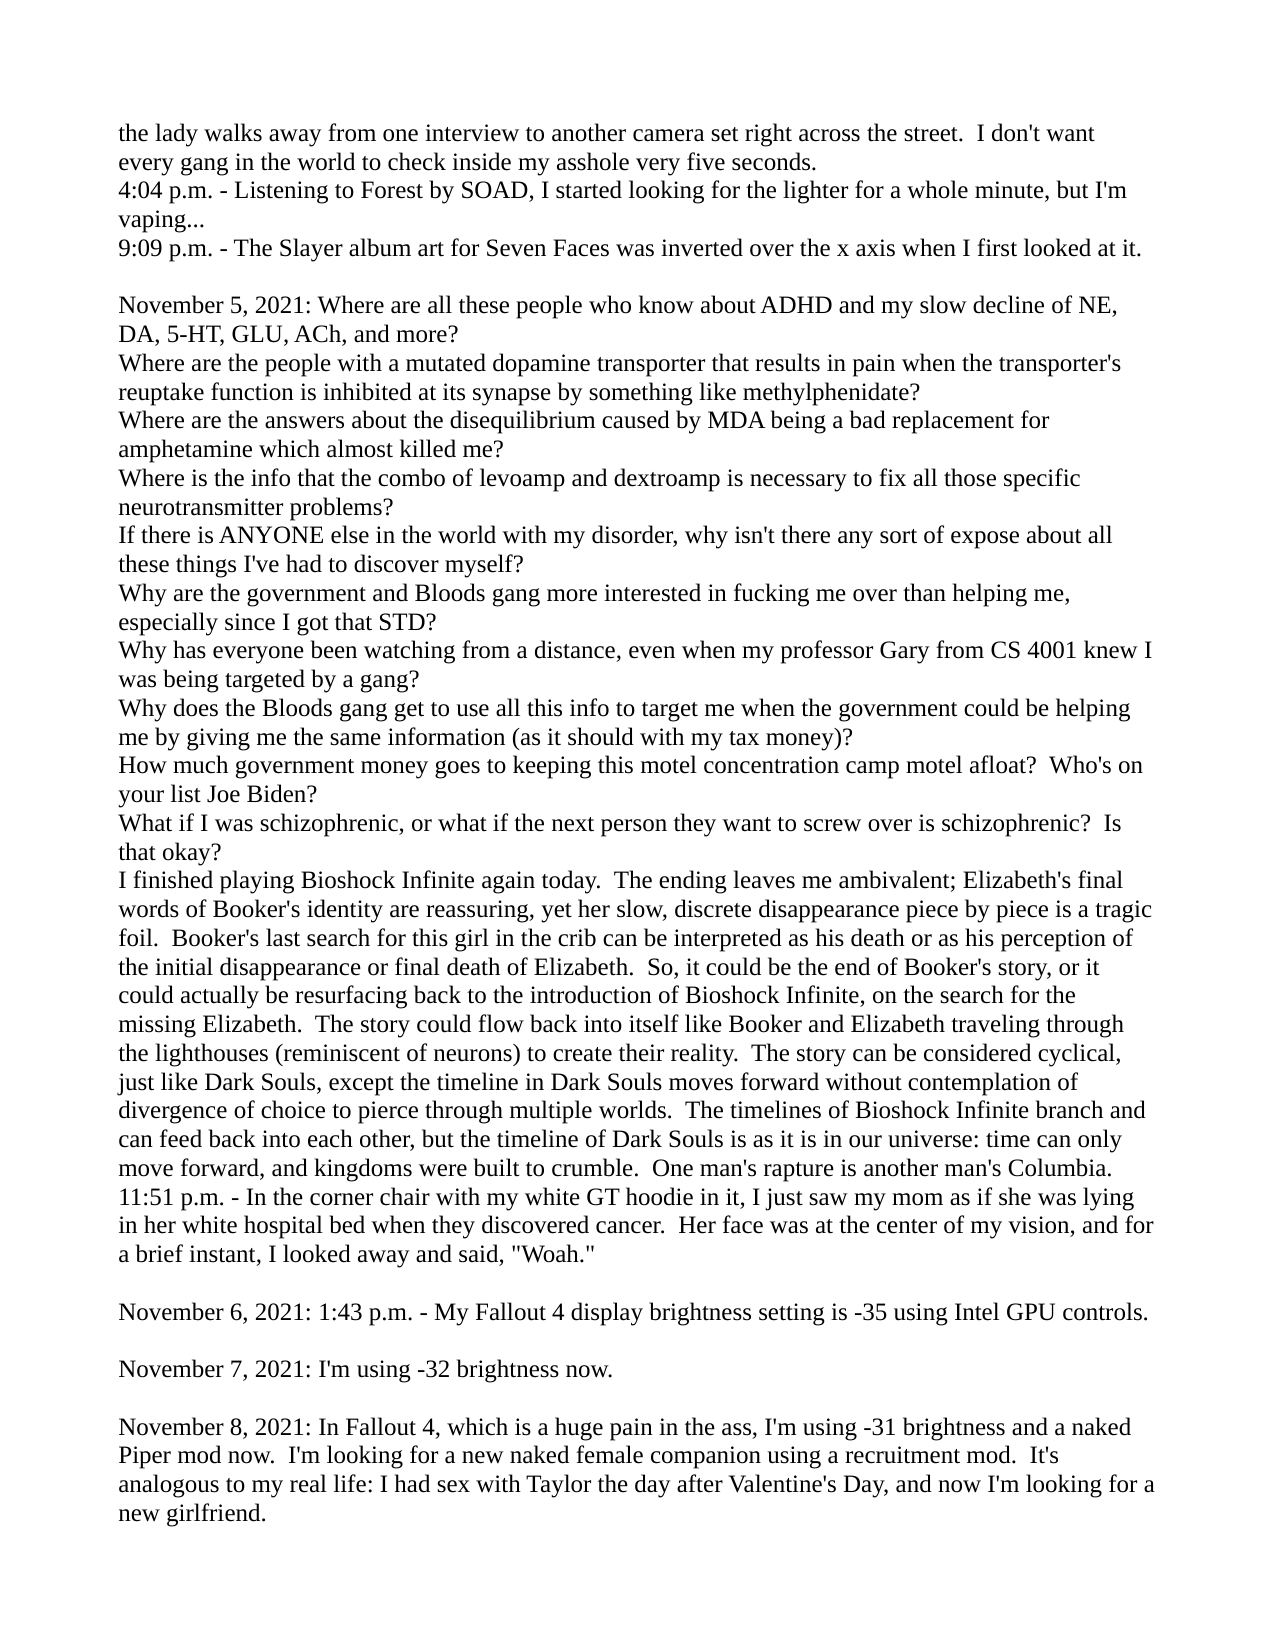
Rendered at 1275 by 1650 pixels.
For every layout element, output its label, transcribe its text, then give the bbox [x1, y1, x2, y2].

text I finished playing Bioshock Infinite again today. The ending leaves me ambivalent; Elizabeth's final words of Booker's identity are reassuring, yet her slow, discrete disappearance piece by piece is a tragic foil. Booker's last search for this girl in the crib can be interpreted as his death or as his perception of the initial disappearance or final death of Elizabeth. So, it could be the end of Booker's story, or it could actually be resurfacing back to the introduction of Bioshock Infinite, on the search for the missing Elizabeth. The story could flow back into itself like Booker and Elizabeth traveling through the lighthouses (reminiscent of neurons) to create their reality. The story can be considered cyclical, just like Dark Souls, except the timeline in Dark Souls moves forward without contemplation of divergence of choice to pierce through multiple worlds. The timelines of Bioshock Infinite branch and can feed back into each other, but the timeline of Dark Souls is as it is in our universe: time can only move forward, and kingdoms were built to crumble. One man's rapture is another man's Columbia. [118, 866, 1157, 1182]
text How much government money goes to keeping this motel concentration camp motel afloat? Who's on your list Joe Biden? [118, 751, 1157, 808]
text November 5, 2021: Where are all these people who know about ADHD and my slow decline of NE, DA, 5-HT, GLU, ACh, and more? [118, 291, 1157, 348]
text November 6, 2021: 1:43 p.m. - My Fallout 4 display brightness setting is -35 using Intel GPU controls. [118, 1297, 1157, 1326]
text What if I was schizophrenic, or what if the next person they want to screw over is schizophrenic? Is that okay? [118, 808, 1157, 866]
text Where are the people with a mutated dopamine transporter that results in pain when the transporter's reuptake function is inhibited at its synapse by something like methylphenidate? [118, 348, 1157, 406]
text Why has everyone been watching from a distance, even when my professor Gary from CS 4001 knew I was being targeted by a gang? [118, 636, 1157, 693]
text the lady walks away from one interview to another camera set right across the street. I don't want every gang in the world to check inside my asshole very five seconds. [118, 118, 1157, 176]
text Why are the government and Bloods gang more interested in fucking me over than helping me, especially since I got that STD? [118, 578, 1157, 636]
text 9:09 p.m. - The Slayer album art for Seven Faces was inverted over the x axis when I first looked at it. [118, 233, 1157, 262]
text Where is the info that the combo of levoamp and dextroamp is necessary to fix all those specific neurotransmitter problems? [118, 463, 1157, 521]
text If there is ANYONE else in the world with my disorder, why isn't there any sort of expose about all these things I've had to discover myself? [118, 521, 1157, 578]
text Why does the Bloods gang get to use all this info to target me when the government could be helping me by giving me the same information (as it should with my tax money)? [118, 693, 1157, 751]
text 4:04 p.m. - Listening to Forest by SOAD, I started looking for the lighter for a whole minute, but I'm vaping... [118, 176, 1157, 233]
text 11:51 p.m. - In the corner chair with my white GT hoodie in it, I just saw my mom as if she was lying in her white hospital bed when they discovered cancer. Her face was at the center of my vision, and for a brief instant, I looked away and said, "Woah." [118, 1182, 1157, 1268]
text November 7, 2021: I'm using -32 brightness now. [118, 1354, 1157, 1383]
text Where are the answers about the disequilibrium caused by MDA being a bad replacement for amphetamine which almost killed me? [118, 406, 1157, 463]
text November 8, 2021: In Fallout 4, which is a huge pain in the ass, I'm using -31 brightness and a naked Piper mod now. I'm looking for a new naked female companion using a recruitment mod. It's analogous to my real life: I had sex with Taylor the day after Valentine's Day, and now I'm looking for a new girlfriend. [118, 1412, 1157, 1527]
